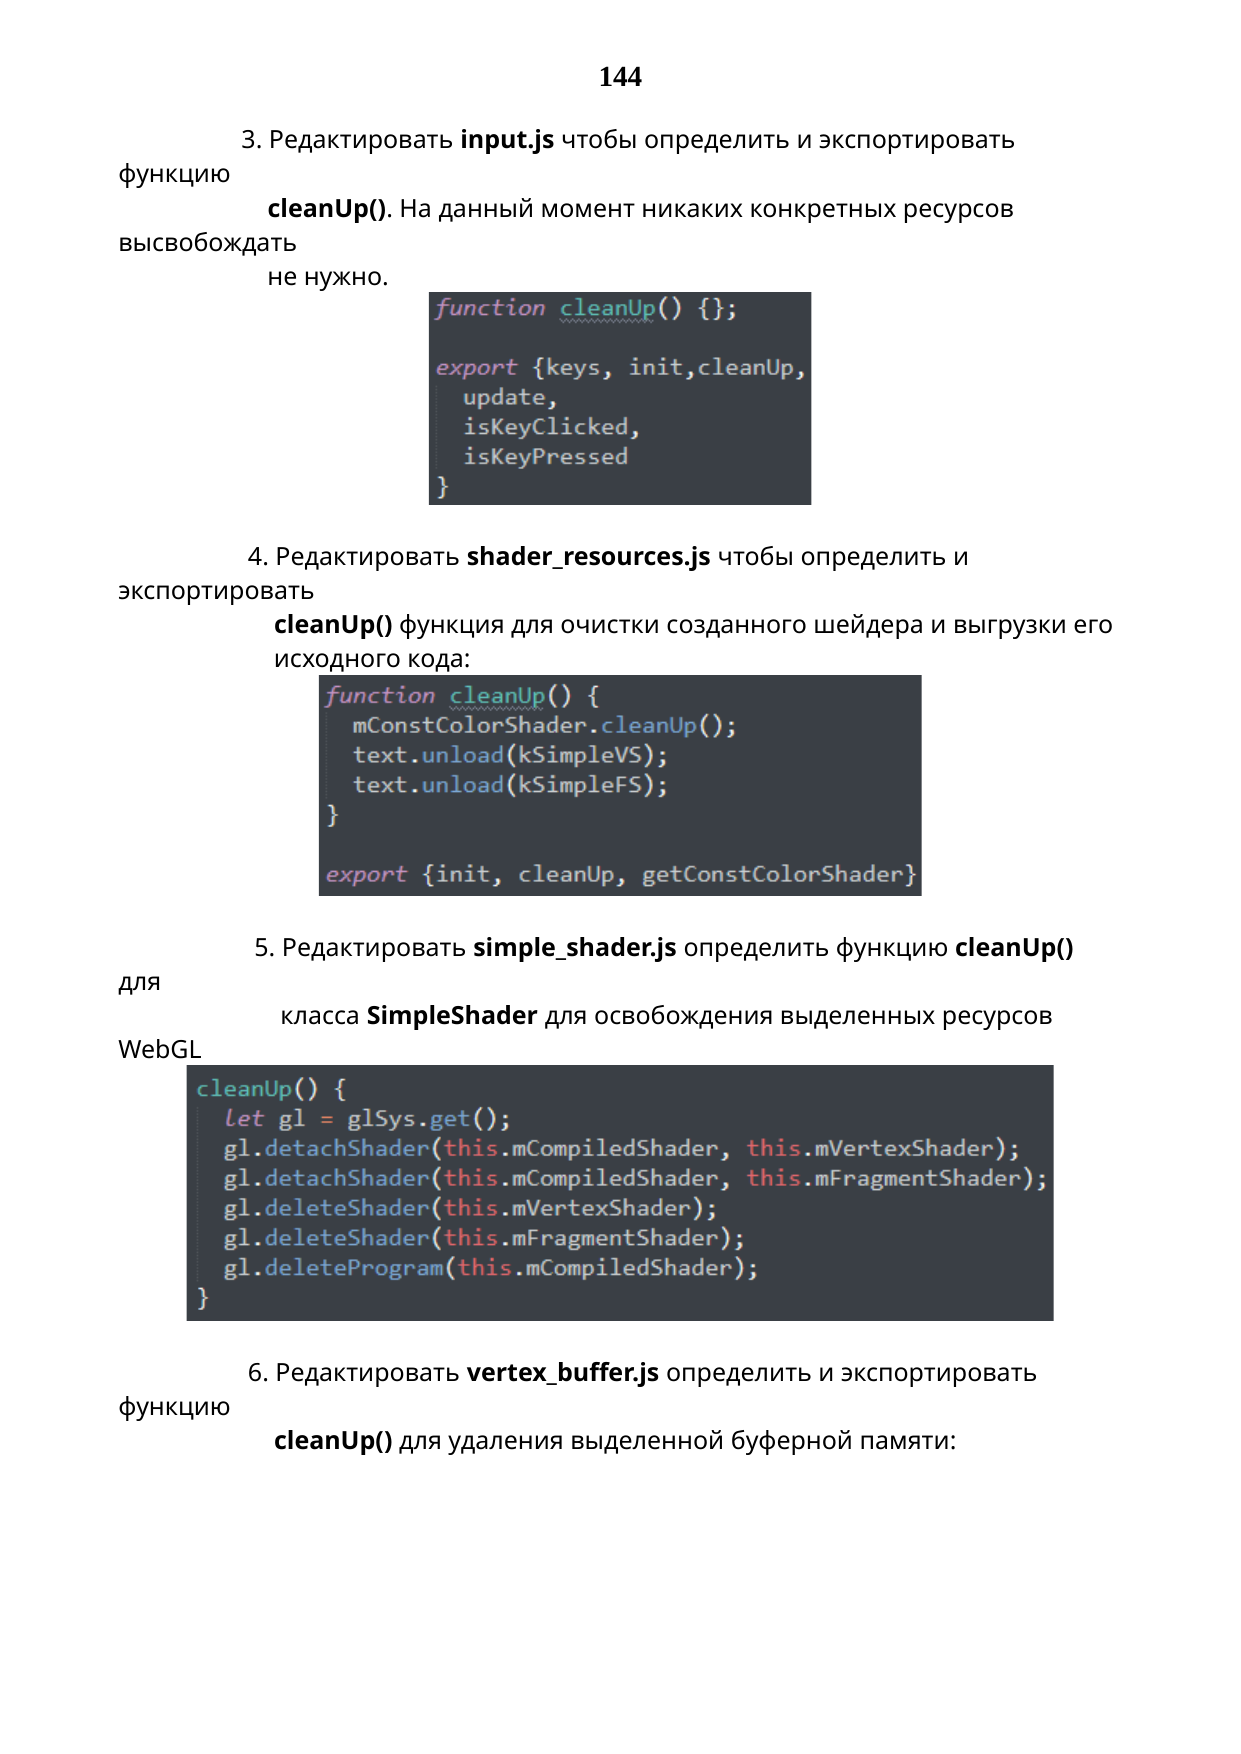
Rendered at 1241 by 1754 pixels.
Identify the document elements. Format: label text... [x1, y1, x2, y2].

text 4. Редактировать shader_resources.js чтобы определить и экспортировать [118, 539, 1122, 607]
text не нужно. [118, 258, 1122, 292]
picture [318, 675, 922, 896]
text cleanUp(). На данный момент никаких конкретных ресурсов высвобождать [118, 190, 1122, 258]
text cleanUp() для удаления выделенной буферной памяти: [118, 1423, 1122, 1457]
text 6. Редактировать vertex_buffer.js определить и экспортировать функцию [118, 1354, 1122, 1423]
text cleanUp() функция для очистки созданного шейдера и выгрузки его [118, 607, 1122, 641]
text 3. Редактировать input.js чтобы определить и экспортировать функцию [118, 122, 1122, 190]
text 5. Редактировать simple_shader.js определить функцию cleanUp() для [118, 929, 1122, 998]
picture [186, 1065, 1054, 1321]
text класса SimpleShader для освобождения выделенных ресурсов WebGL [118, 998, 1122, 1066]
text исходного кода: [118, 641, 1122, 675]
picture [428, 292, 812, 505]
